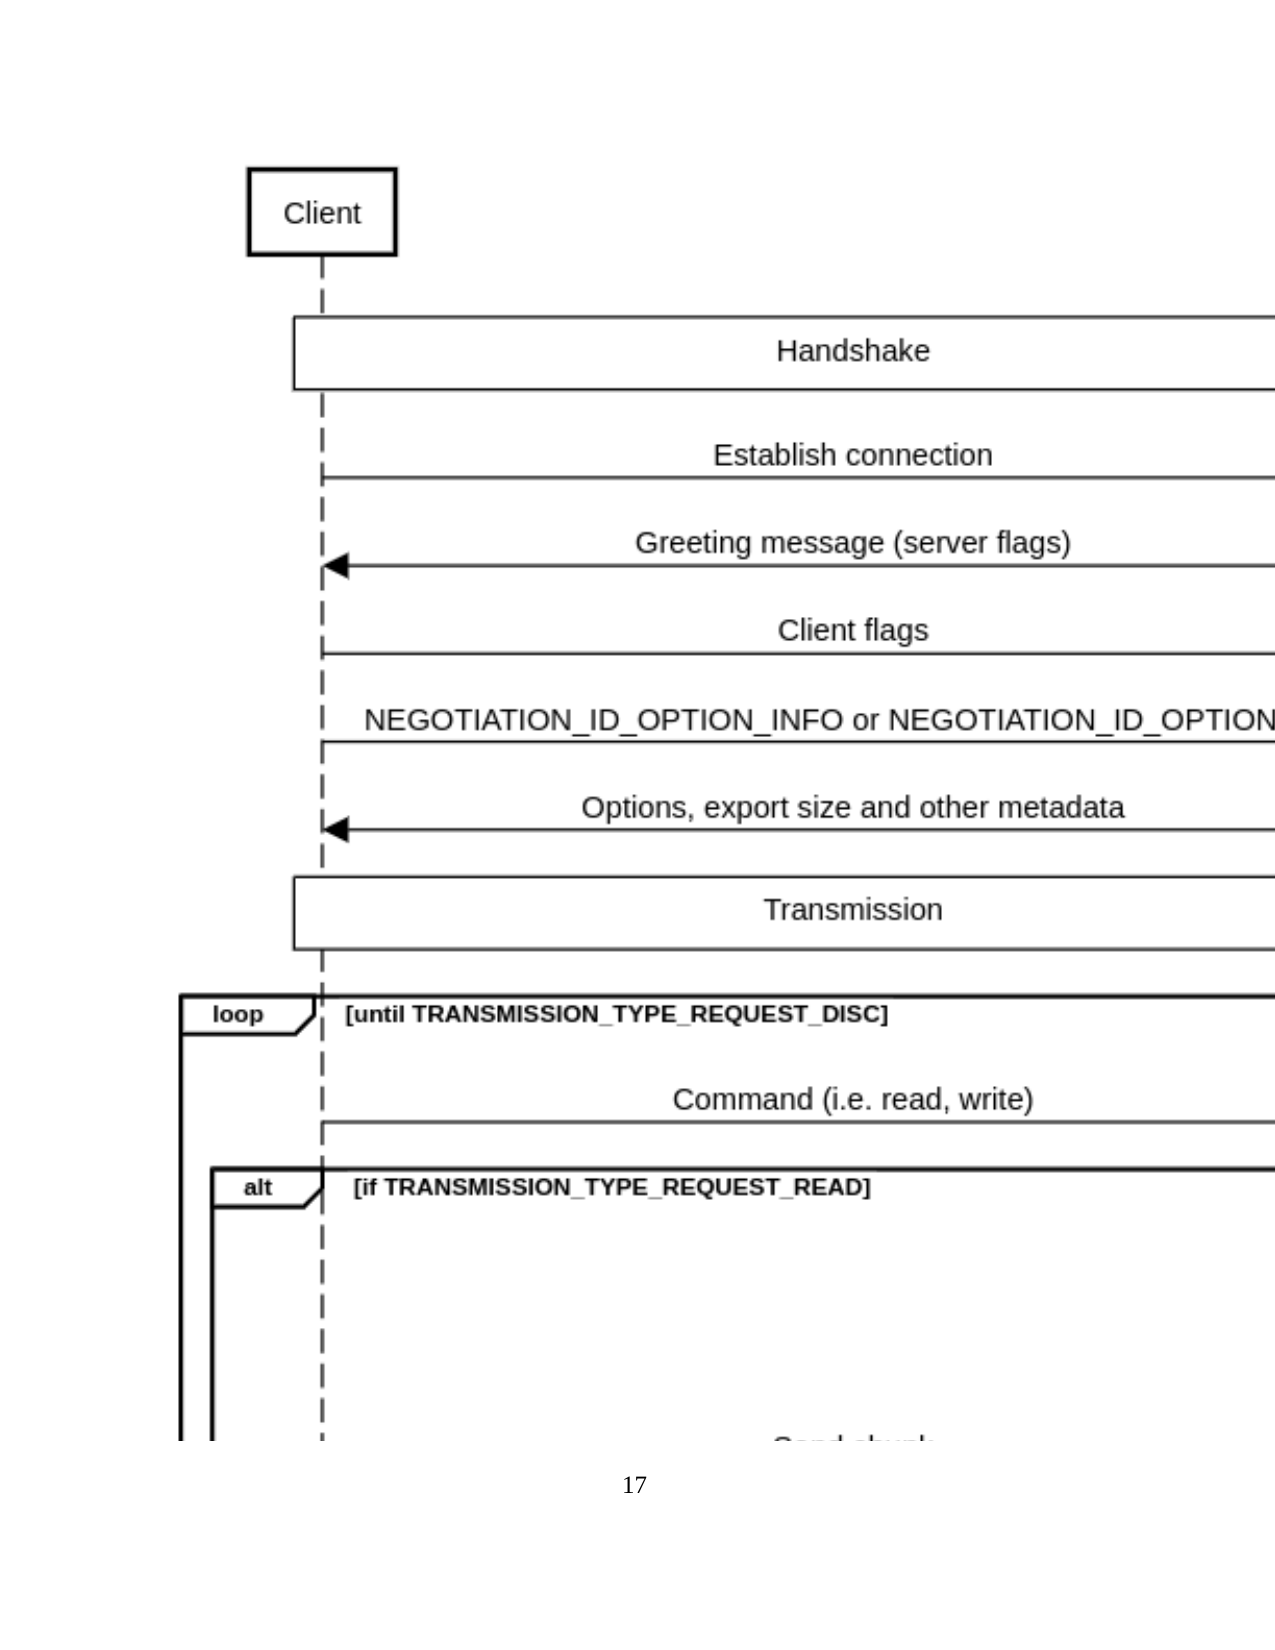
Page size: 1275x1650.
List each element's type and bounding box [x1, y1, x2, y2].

picture [150, 150, 1275, 1441]
